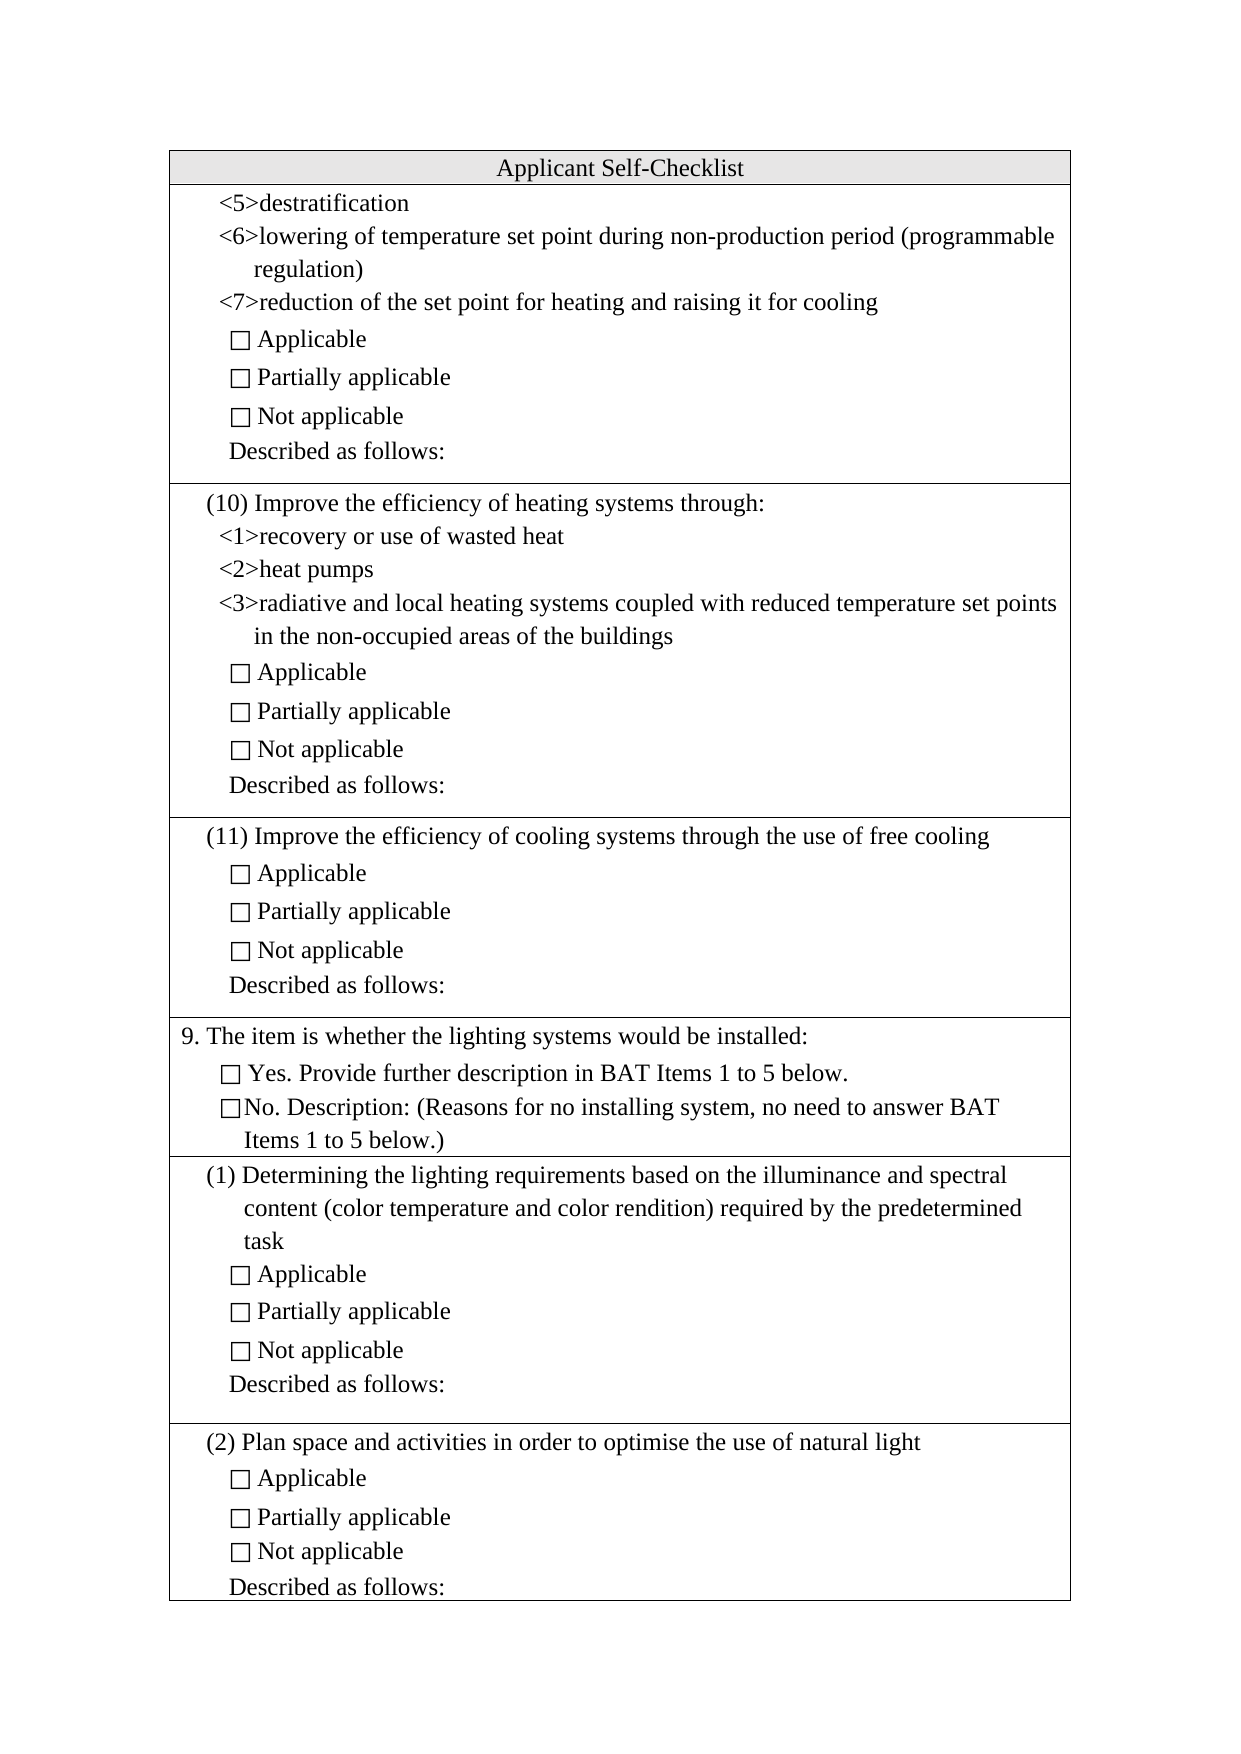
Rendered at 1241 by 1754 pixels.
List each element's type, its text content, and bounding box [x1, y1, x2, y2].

table_cell (10) Improve the efficiency of heating systems through: <1>recovery or use of wasted heat <2>heat pumps <3>radiative and local heating systems coupled with reduced temperature set points in the non-occupied areas of the buildings Applicable Partially applicable Not applicable Described as follows: [170, 484, 1070, 817]
table_cell Plan space and activities in order to optimise the use of natural light Applicable Partially applicable Not applicable Described as follows: [170, 1424, 1070, 1600]
table_cell Determining the lighting requirements based on the illuminance and spectral content (color temperature and color rendition) required by the predetermined task Applicable Partially applicable Not applicable Described as follows: [170, 1157, 1070, 1422]
table_cell <5>destratification <6>lowering of temperature set point during non-production period (programmable regulation) <7>reduction of the set point for heating and raising it for cooling Applicable Partially applicable Not applicable Described as follows: [170, 185, 1070, 483]
table_header Applicant Self-Checklist [170, 151, 1070, 183]
table_cell (11) Improve the efficiency of cooling systems through the use of free cooling Applicable Partially applicable Not applicable Described as follows: [170, 818, 1070, 1017]
table_cell The item is whether the lighting systems would be installed: Yes. Provide further description in BAT Items 1 to 5 below. No. Description: (Reasons for no installing system, no need to answer BAT Items 1 to 5 below.) [170, 1018, 1070, 1156]
